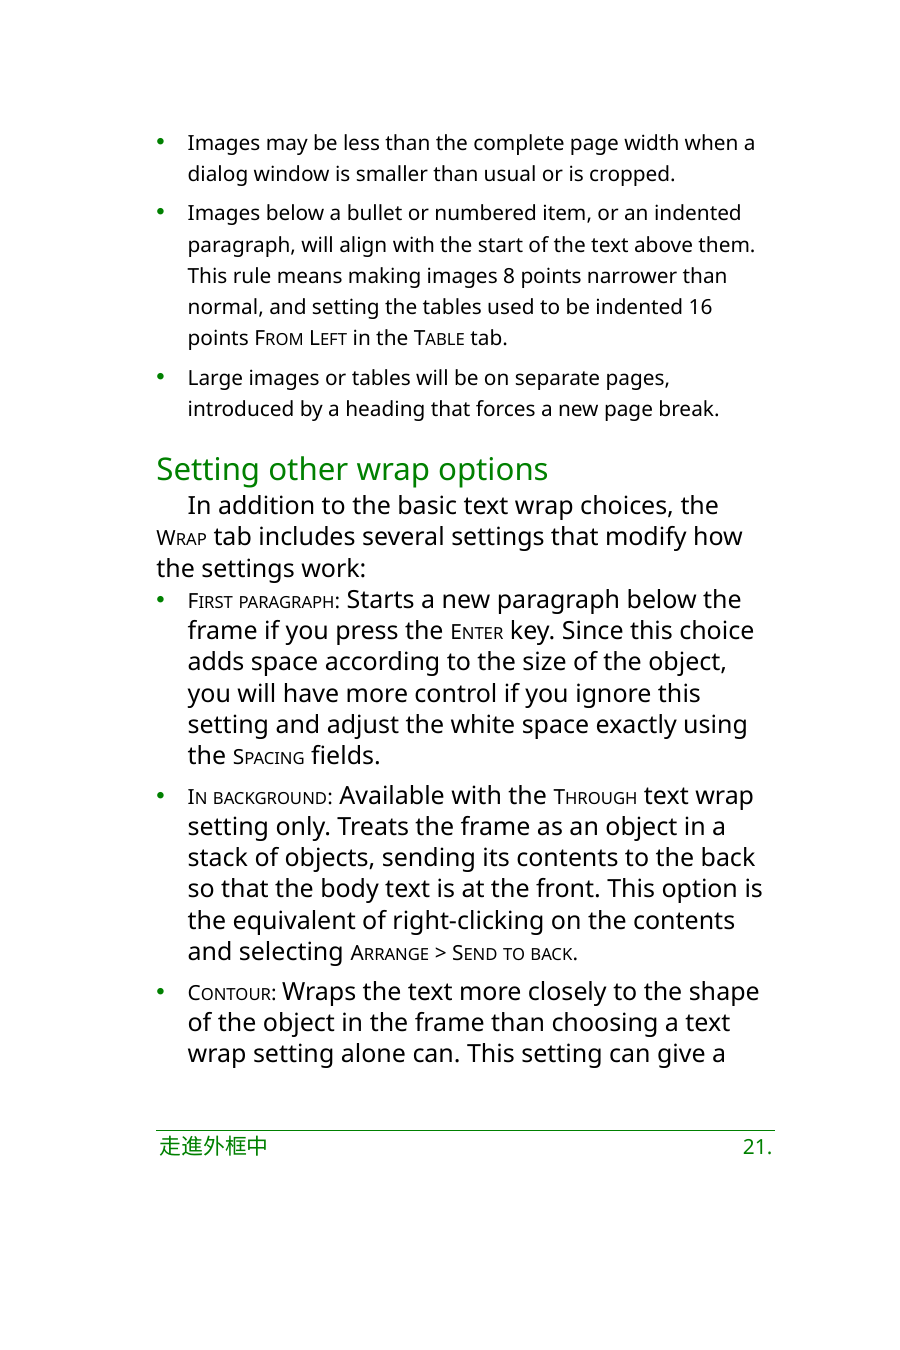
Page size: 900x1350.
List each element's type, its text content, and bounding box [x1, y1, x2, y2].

list Large images or tables will be on separate pages, introduced by a heading that forces a new page break. [156, 360, 775, 423]
list Images below a bullet or numbered item, or an indented paragraph, will align with the start of the text above them. This rule means making images 8 points narrower than normal, and setting the tables used to be indented 16 points From Left in the Table tab. [156, 196, 775, 352]
list Images may be less than the complete page width when a dialog window is smaller than usual or is cropped. [156, 125, 775, 187]
list First paragraph: Starts a new paragraph below the frame if you press the Enter key. Since this choice adds space according to the size of the object, you will have more control if you ignore this setting and adjust the white space exactly using the Spacing fields. [156, 583, 775, 771]
list In background: Available with the Through text wrap setting only. Treats the frame as an object in a stack of objects, sending its contents to the back so that the body text is at the front. This option is the equivalent of right-clicking on the contents and selecting Arrange > Send to back. [156, 779, 775, 967]
list Contour: Wraps the text more closely to the shape of the object in the frame than choosing a text wrap setting alone can. This setting can give a [156, 975, 775, 1069]
subtitle Setting other wrap options [156, 447, 775, 489]
text In addition to the basic text wrap choices, the Wrap tab includes several settings that modify how the settings work: [156, 489, 775, 583]
